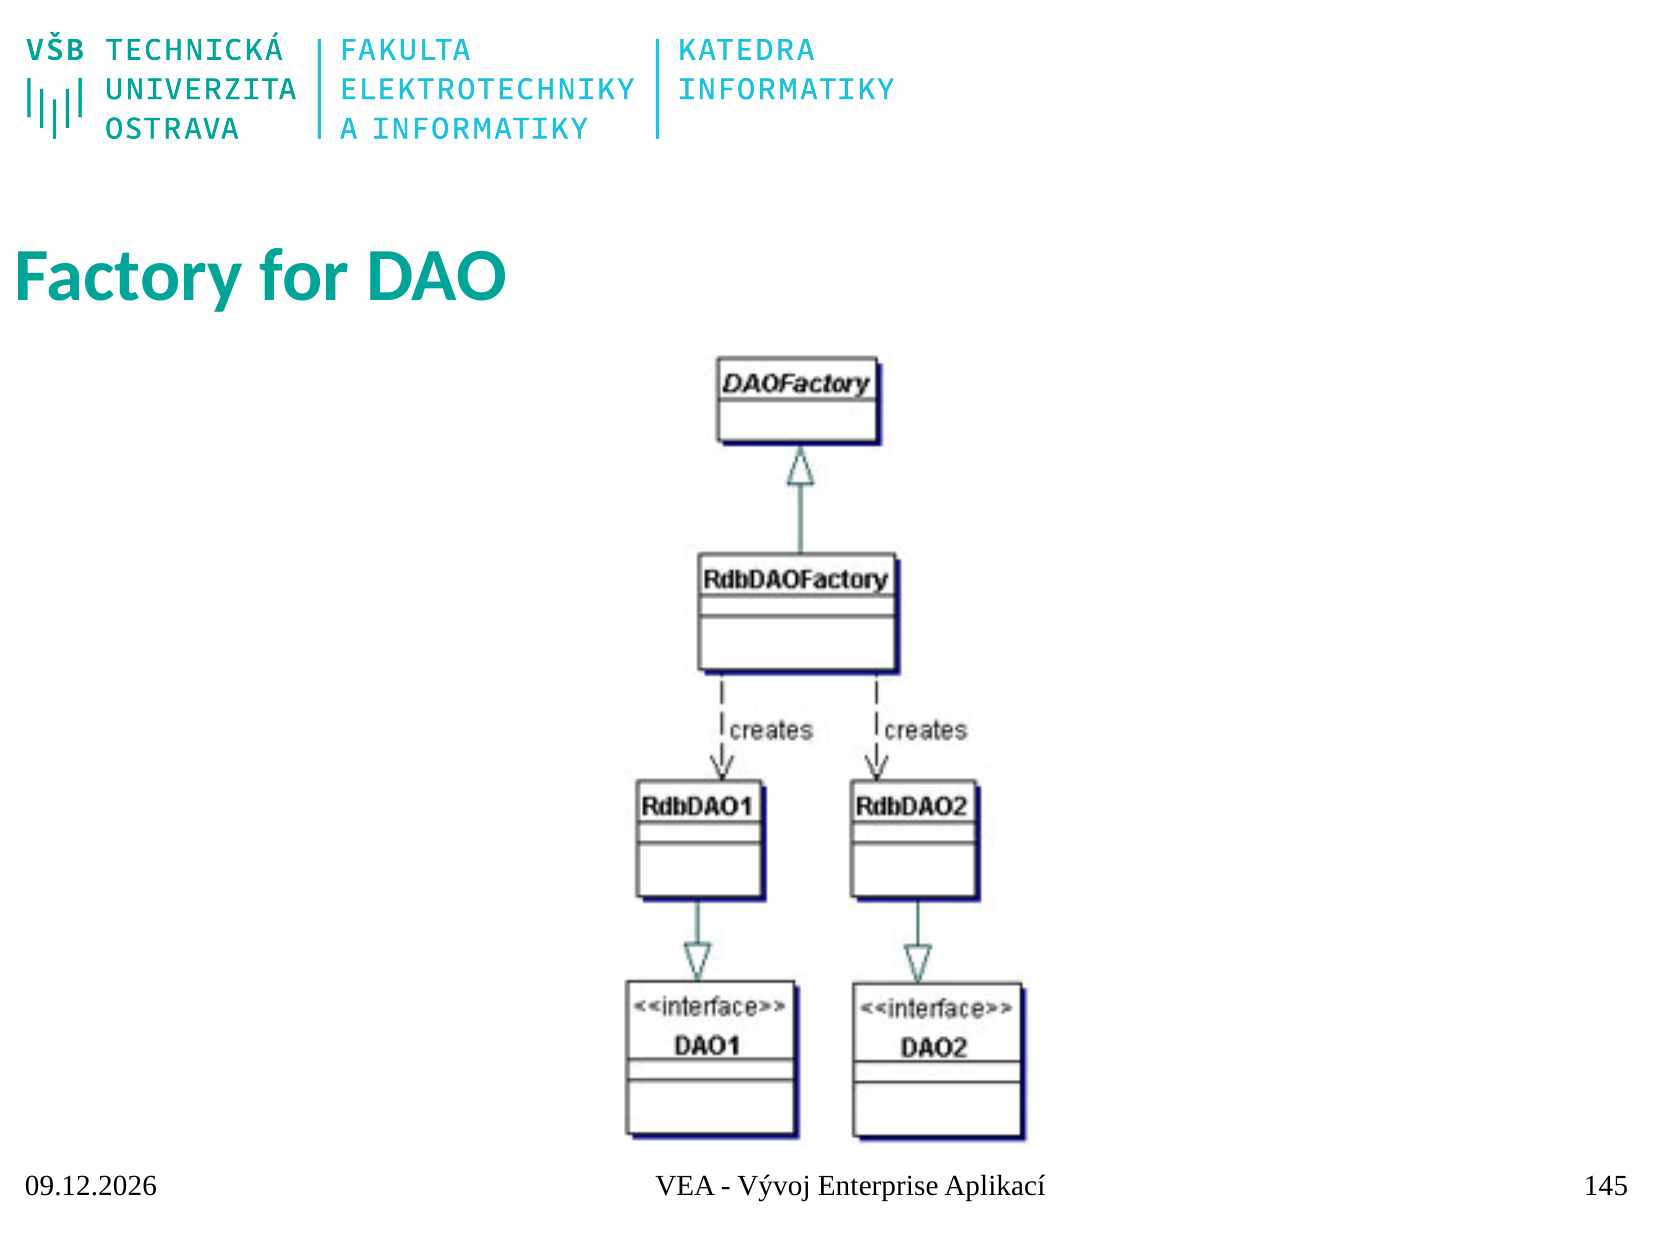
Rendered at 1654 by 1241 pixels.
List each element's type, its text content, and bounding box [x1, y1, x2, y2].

picture [623, 354, 1031, 1146]
picture [26, 31, 894, 139]
title Factory for DAO [14, 165, 1619, 319]
